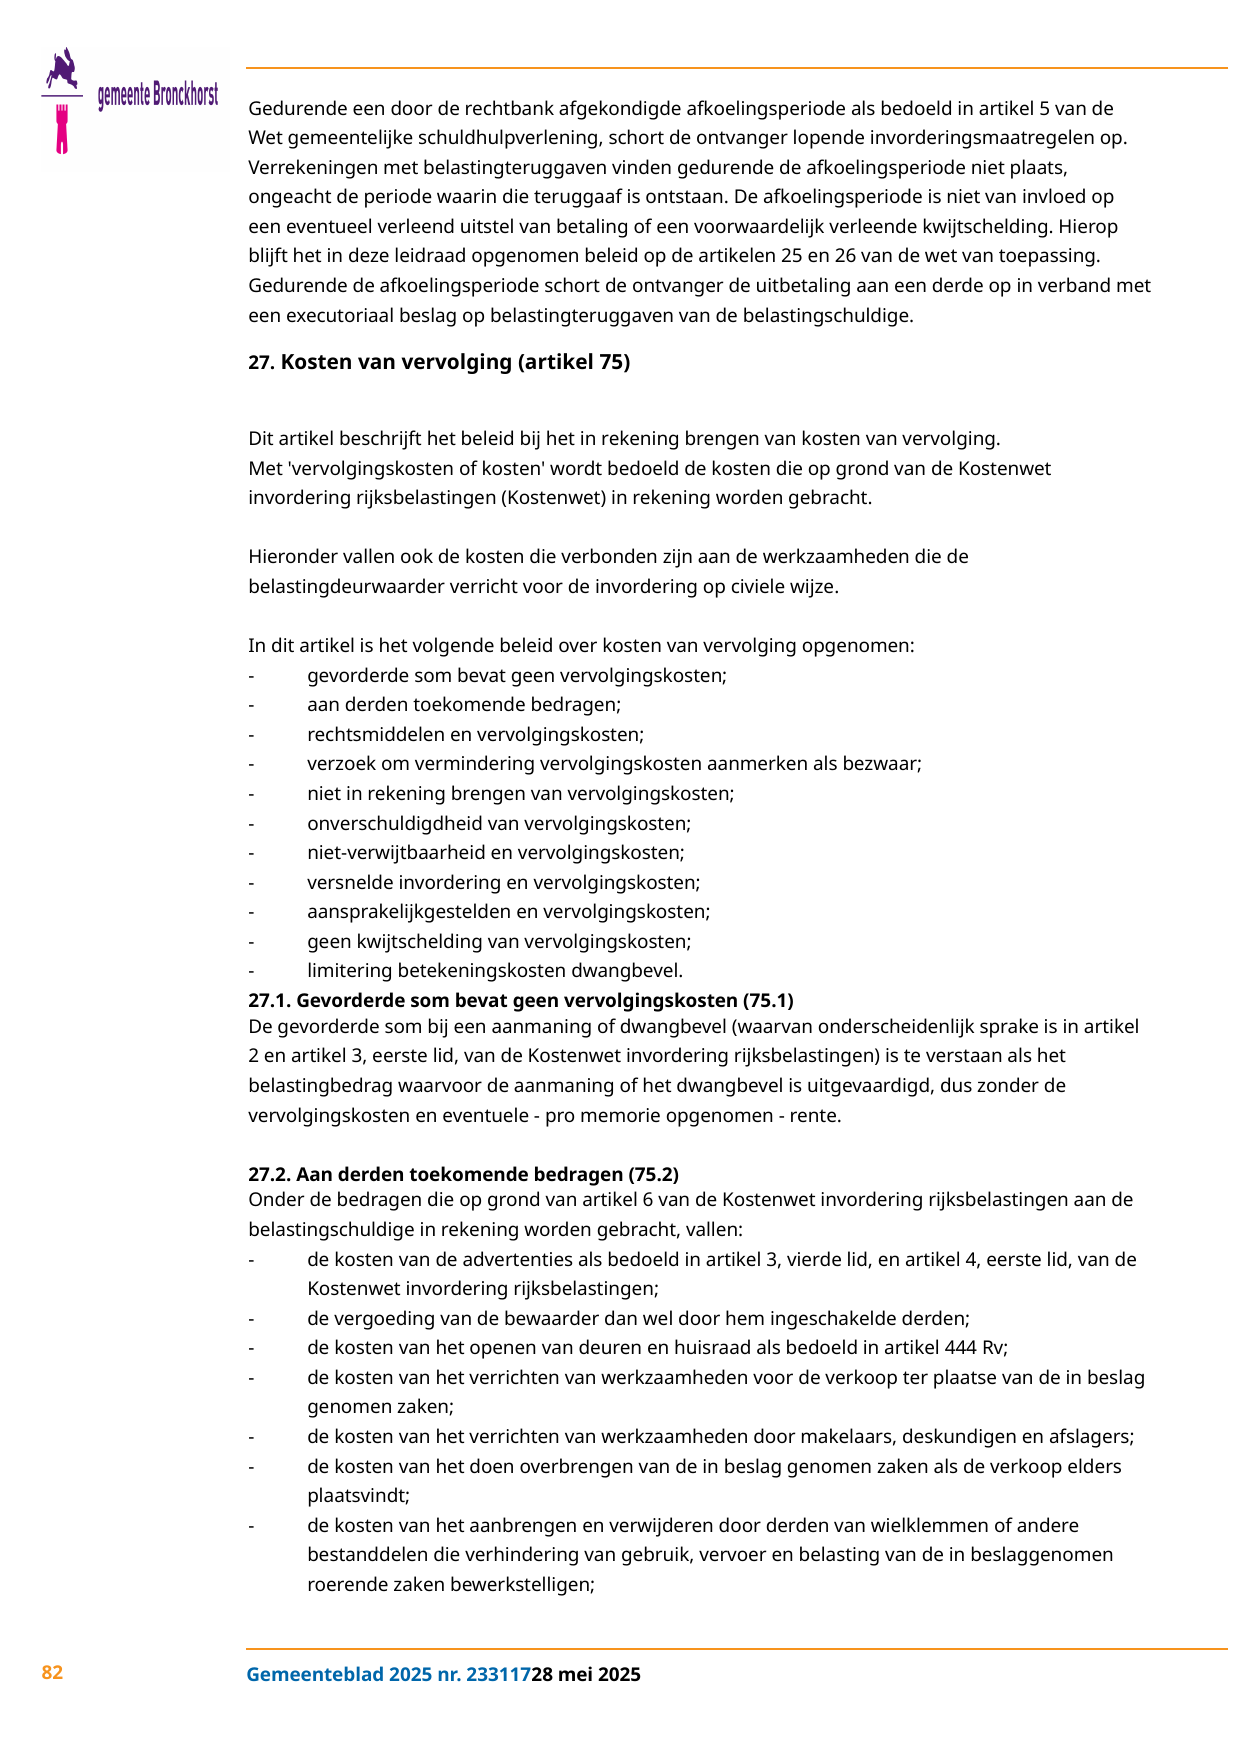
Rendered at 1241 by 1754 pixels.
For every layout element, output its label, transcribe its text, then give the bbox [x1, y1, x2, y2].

list de kosten van het openen van deuren en huisraad als bedoeld in artikel 444 Rv; [248, 1334, 1152, 1360]
list niet in rekening brengen van vervolgingskosten; [248, 780, 1152, 806]
list geen kwijtschelding van vervolgingskosten; [248, 928, 1152, 954]
list de vergoeding van de bewaarder dan wel door hem ingeschakelde derden; [248, 1305, 1152, 1331]
list gevorderde som bevat geen vervolgingskosten; [248, 662, 1152, 688]
list niet-verwijtbaarheid en vervolgingskosten; [248, 839, 1152, 865]
list rechtsmiddelen en vervolgingskosten; [248, 721, 1152, 747]
list verzoek om vermindering vervolgingskosten aanmerken als bezwaar; [248, 751, 1152, 776]
text Hieronder vallen ook de kosten die verbonden zijn aan de werkzaamheden die de belastingdeurwaarder verricht voor de invordering op civiele wijze. [248, 543, 1152, 599]
list de kosten van het aanbrengen en verwijderen door derden van wielklemmen of andere bestanddelen die verhindering van gebruik, vervoer en belasting van de in beslaggenomen roerende zaken bewerkstelligen; [248, 1512, 1152, 1597]
list versnelde invordering en vervolgingskosten; [248, 869, 1152, 895]
list de kosten van het verrichten van werkzaamheden door makelaars, deskundigen en afslagers; [248, 1423, 1152, 1449]
text Gedurende een door de rechtbank afgekondigde afkoelingsperiode als bedoeld in artikel 5 van de Wet gemeentelijke schuldhulpverlening, schort de ontvanger lopende invorderingsmaatregelen op. Verrekeningen met belastingteruggaven vinden gedurende de afkoelingsperiode niet plaats, ongeacht de periode waarin die teruggaaf is ontstaan. De afkoelingsperiode is niet van invloed op een eventueel verleend uitstel van betaling of een voorwaardelijk verleende kwijtschelding. Hierop blijft het in deze leidraad opgenomen beleid op de artikelen 25 en 26 van de wet van toepassing. Gedurende de afkoelingsperiode schort de ontvanger de uitbetaling aan een derde op in verband met een executoriaal beslag op belastingteruggaven van de belastingschuldige. [248, 95, 1152, 328]
text Onder de bedragen die op grond van artikel 6 van de Kostenwet invordering rijksbelastingen aan de belastingschuldige in rekening worden gebracht, vallen: [248, 1187, 1152, 1242]
list aansprakelijkgestelden en vervolgingskosten; [248, 898, 1152, 924]
text 27. Kosten van vervolging (artikel 75) [248, 347, 1152, 376]
list de kosten van de advertenties als bedoeld in artikel 3, vierde lid, en artikel 4, eerste lid, van de Kostenwet invordering rijksbelastingen; [248, 1246, 1152, 1301]
picture [41, 47, 231, 172]
text Met 'vervolgingskosten of kosten' wordt bedoeld de kosten die op grond van de Kostenwet invordering rijksbelastingen (Kostenwet) in rekening worden gebracht. [248, 455, 1152, 510]
list de kosten van het doen overbrengen van de in beslag genomen zaken als de verkoop elders plaatsvindt; [248, 1453, 1152, 1508]
list limitering betekeningskosten dwangbevel. [248, 958, 1152, 983]
text In dit artikel is het volgende beleid over kosten van vervolging opgenomen: [248, 632, 1152, 658]
text 27.1. Gevorderde som bevat geen vervolgingskosten (75.1) [248, 987, 1152, 1013]
text Dit artikel beschrijft het beleid bij het in rekening brengen van kosten van vervolging. [248, 425, 1152, 451]
text 27.2. Aan derden toekomende bedragen (75.2) [248, 1161, 1152, 1187]
list aan derden toekomende bedragen; [248, 691, 1152, 717]
list onverschuldigdheid van vervolgingskosten; [248, 810, 1152, 836]
text De gevorderde som bij een aanmaning of dwangbevel (waarvan onderscheidenlijk sprake is in artikel 2 en artikel 3, eerste lid, van de Kostenwet invordering rijksbelastingen) is te verstaan als het belastingbedrag waarvoor de aanmaning of het dwangbevel is uitgevaardigd, dus zonder de vervolgingskosten en eventuele - pro memorie opgenomen - rente. [248, 1013, 1152, 1127]
list de kosten van het verrichten van werkzaamheden voor de verkoop ter plaatse van de in beslag genomen zaken; [248, 1364, 1152, 1419]
